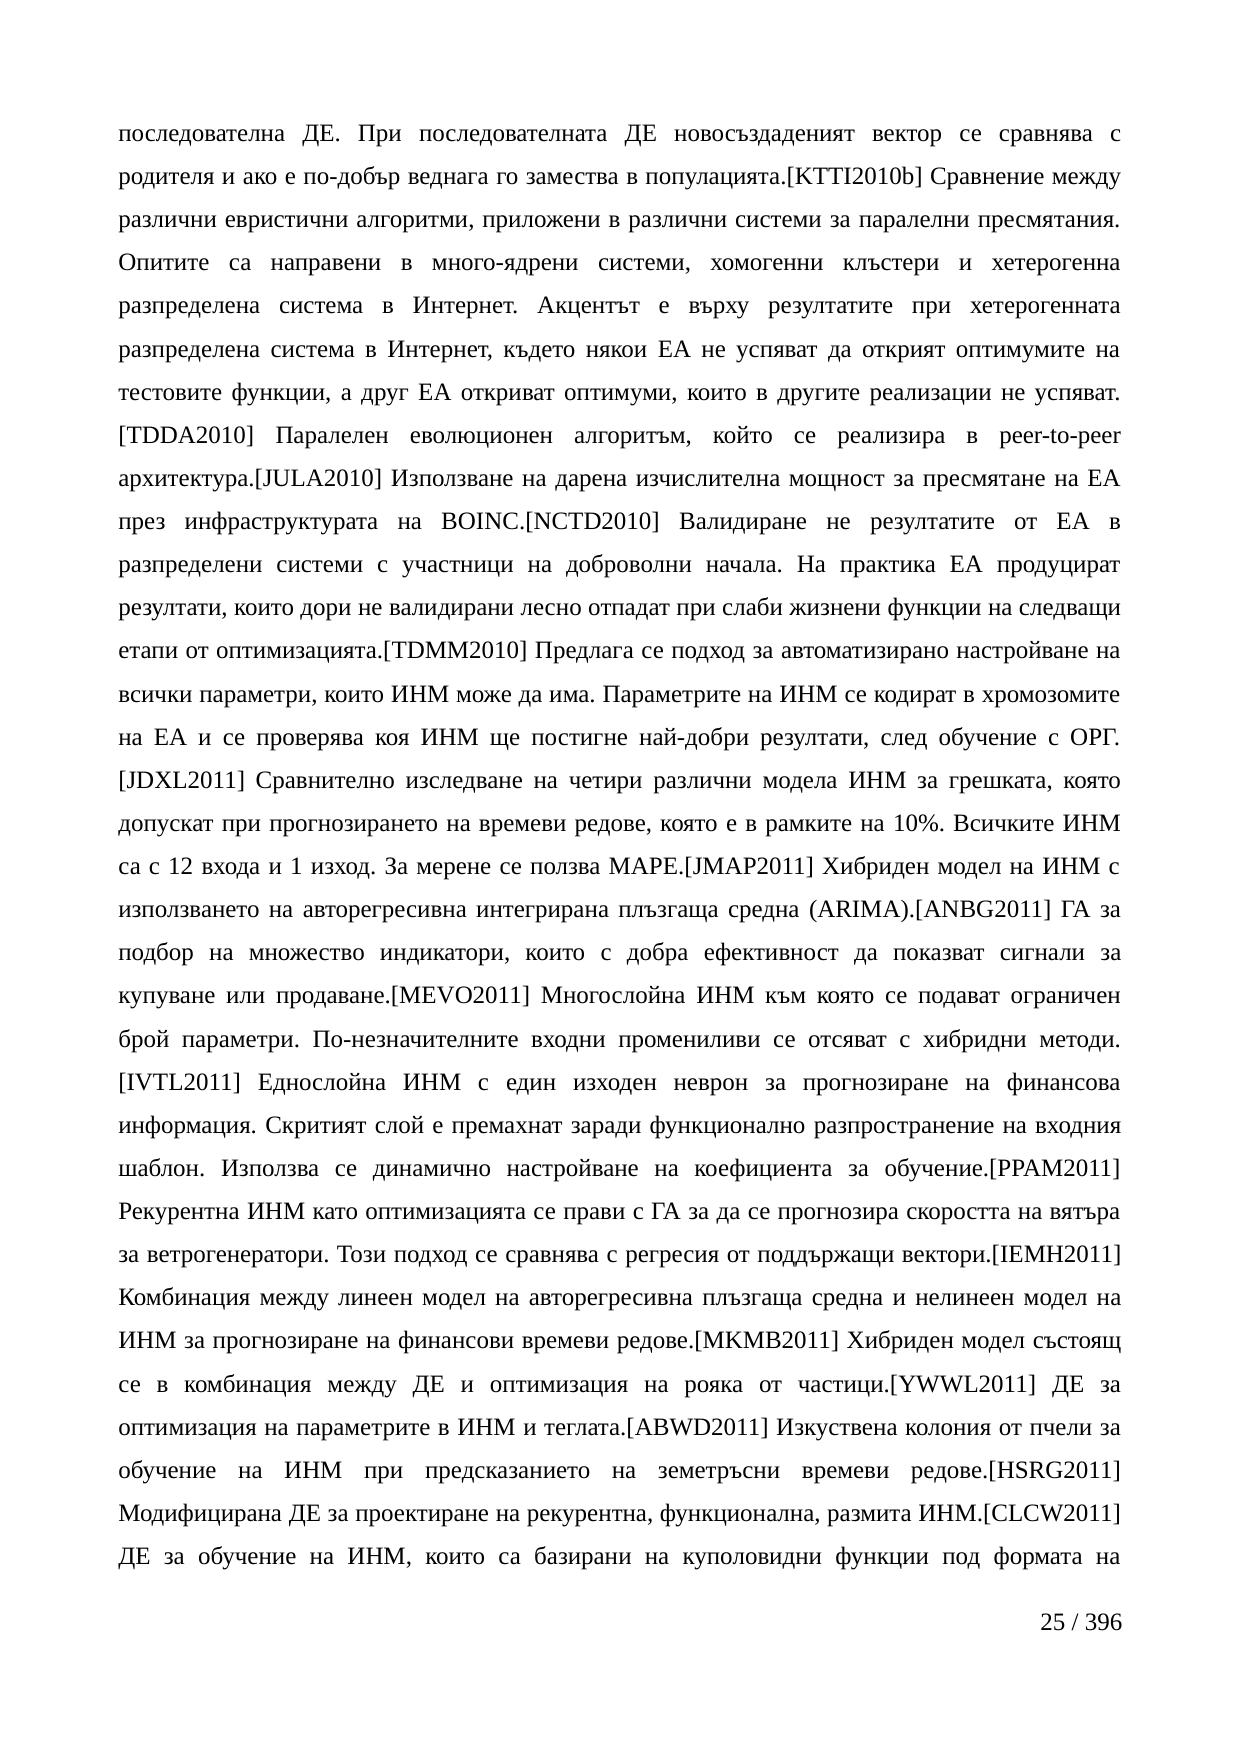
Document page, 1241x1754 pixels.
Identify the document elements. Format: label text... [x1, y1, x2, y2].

text последователна ДЕ. При последователната ДЕ новосъздаденият вектор се сравнява с родителя и ако е по-добър веднага го замества в популацията.[KTTI2010b] Сравнение между различни евристични алгоритми, приложени в различни системи за паралелни пресмятания. Опитите са направени в много-ядрени системи, хомогенни клъстери и хетерогенна разпределена система в Интернет. Акцентът е върху резултатите при хетерогенната разпределена система в Интернет, където някои ЕА не успяват да открият оптимумите на тестовите функции, а друг ЕА откриват оптимуми, които в другите реализации не успяват.[TDDA2010] Паралелен еволюционен алгоритъм, който се реализира в peer-to-peer архитектура.[JULA2010] Използване на дарена изчислителна мощност за пресмятане на ЕА през инфраструктурата на BOINC.[NCTD2010] Валидиране не резултатите от ЕА в разпределени системи с участници на доброволни начала. На практика ЕА продуцират резултати, които дори не валидирани лесно отпадат при слаби жизнени функции на следващи етапи от оптимизацията.[TDMM2010] Предлага се подход за автоматизирано настройване на всички параметри, които ИНМ може да има. Параметрите на ИНМ се кодират в хромозомите на ЕА и се проверява коя ИНМ ще постигне най-добри резултати, след обучение с ОРГ.[JDXL2011] Сравнително изследване на четири различни модела ИНМ за грешката, която допускат при прогнозирането на времеви редове, която е в рамките на 10%. Всичките ИНМ са с 12 входа и 1 изход. За мерене се ползва MAPE.[JMAP2011] Хибриден модел на ИНМ с използването на авторегресивна интегрирана плъзгаща средна (ARIMA).[ANBG2011] ГА за подбор на множество индикатори, които с добра ефективност да показват сигнали за купуване или продаване.[MEVO2011] Многослойна ИНМ към която се подават ограничен брой параметри. По-незначителните входни промениливи се отсяват с хибридни методи.[IVTL2011] Еднослойна ИНМ с един изходен неврон за прогнозиране на финансова информация. Скритият слой е премахнат заради функционално разпространение на входния шаблон. Използва се динамично настройване на коефициента за обучение.[PPAM2011] Рекурентна ИНМ като оптимизацията се прави с ГА за да се прогнозира скоростта на вятъра за ветрогенератори. Този подход се сравнява с регресия от поддържащи вектори.[IEMH2011] Комбинация между линеен модел на авторегресивна плъзгаща средна и нелинеен модел на ИНМ за прогнозиране на финансови времеви редове.[MKMB2011] Хибриден модел състоящ се в комбинация между ДЕ и оптимизация на рояка от частици.[YWWL2011] ДЕ за оптимизация на параметрите в ИНМ и теглата.[ABWD2011] Изкуствена колония от пчели за обучение на ИНМ при предсказанието на земетръсни времеви редове.[HSRG2011] Модифицирана ДЕ за проектиране на рекурентна, функционална, размита ИНМ.[CLCW2011] ДЕ за обучение на ИНМ, които са базирани на куполовидни функции под формата на [118, 118, 1122, 1570]
